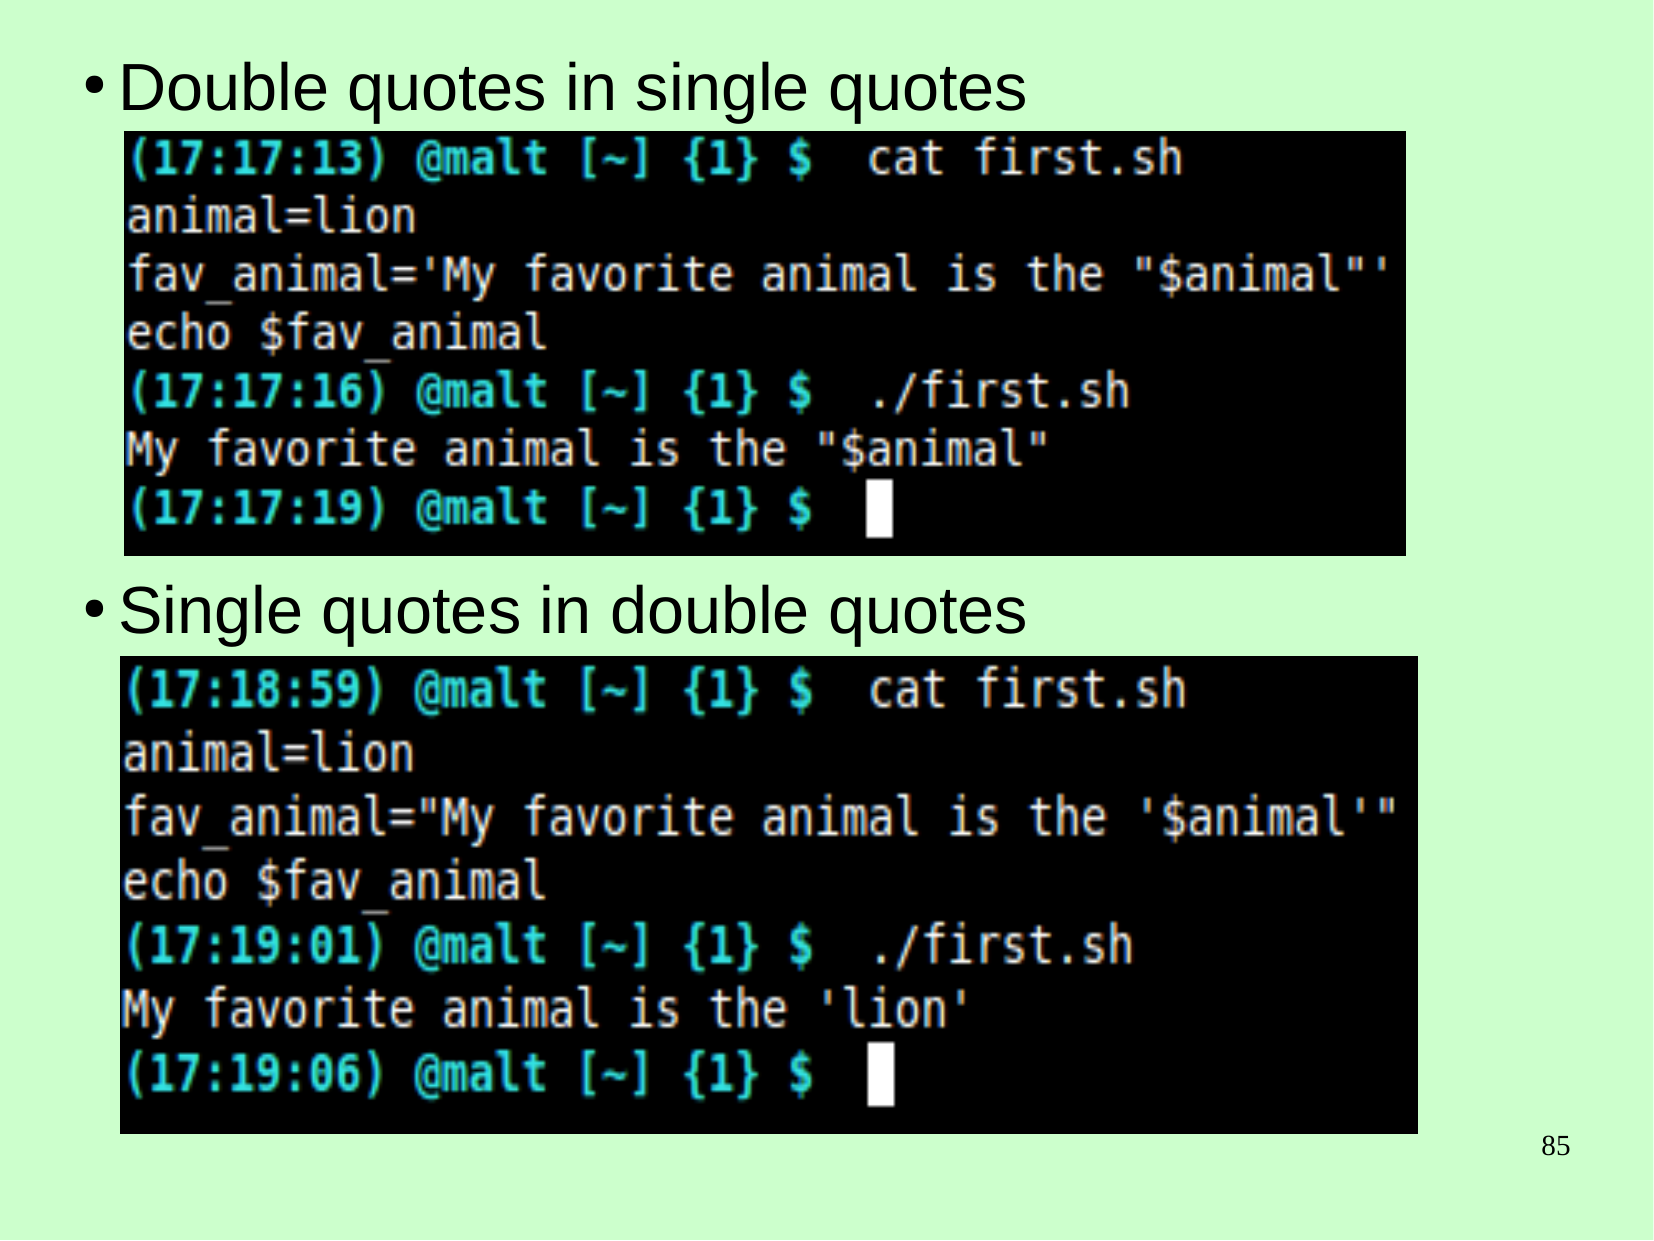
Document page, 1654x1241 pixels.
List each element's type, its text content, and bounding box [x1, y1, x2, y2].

subtitle Double quotes in single quotes Single quotes in double quotes [82, 49, 1571, 1010]
picture [120, 656, 1418, 1134]
picture [124, 131, 1406, 556]
